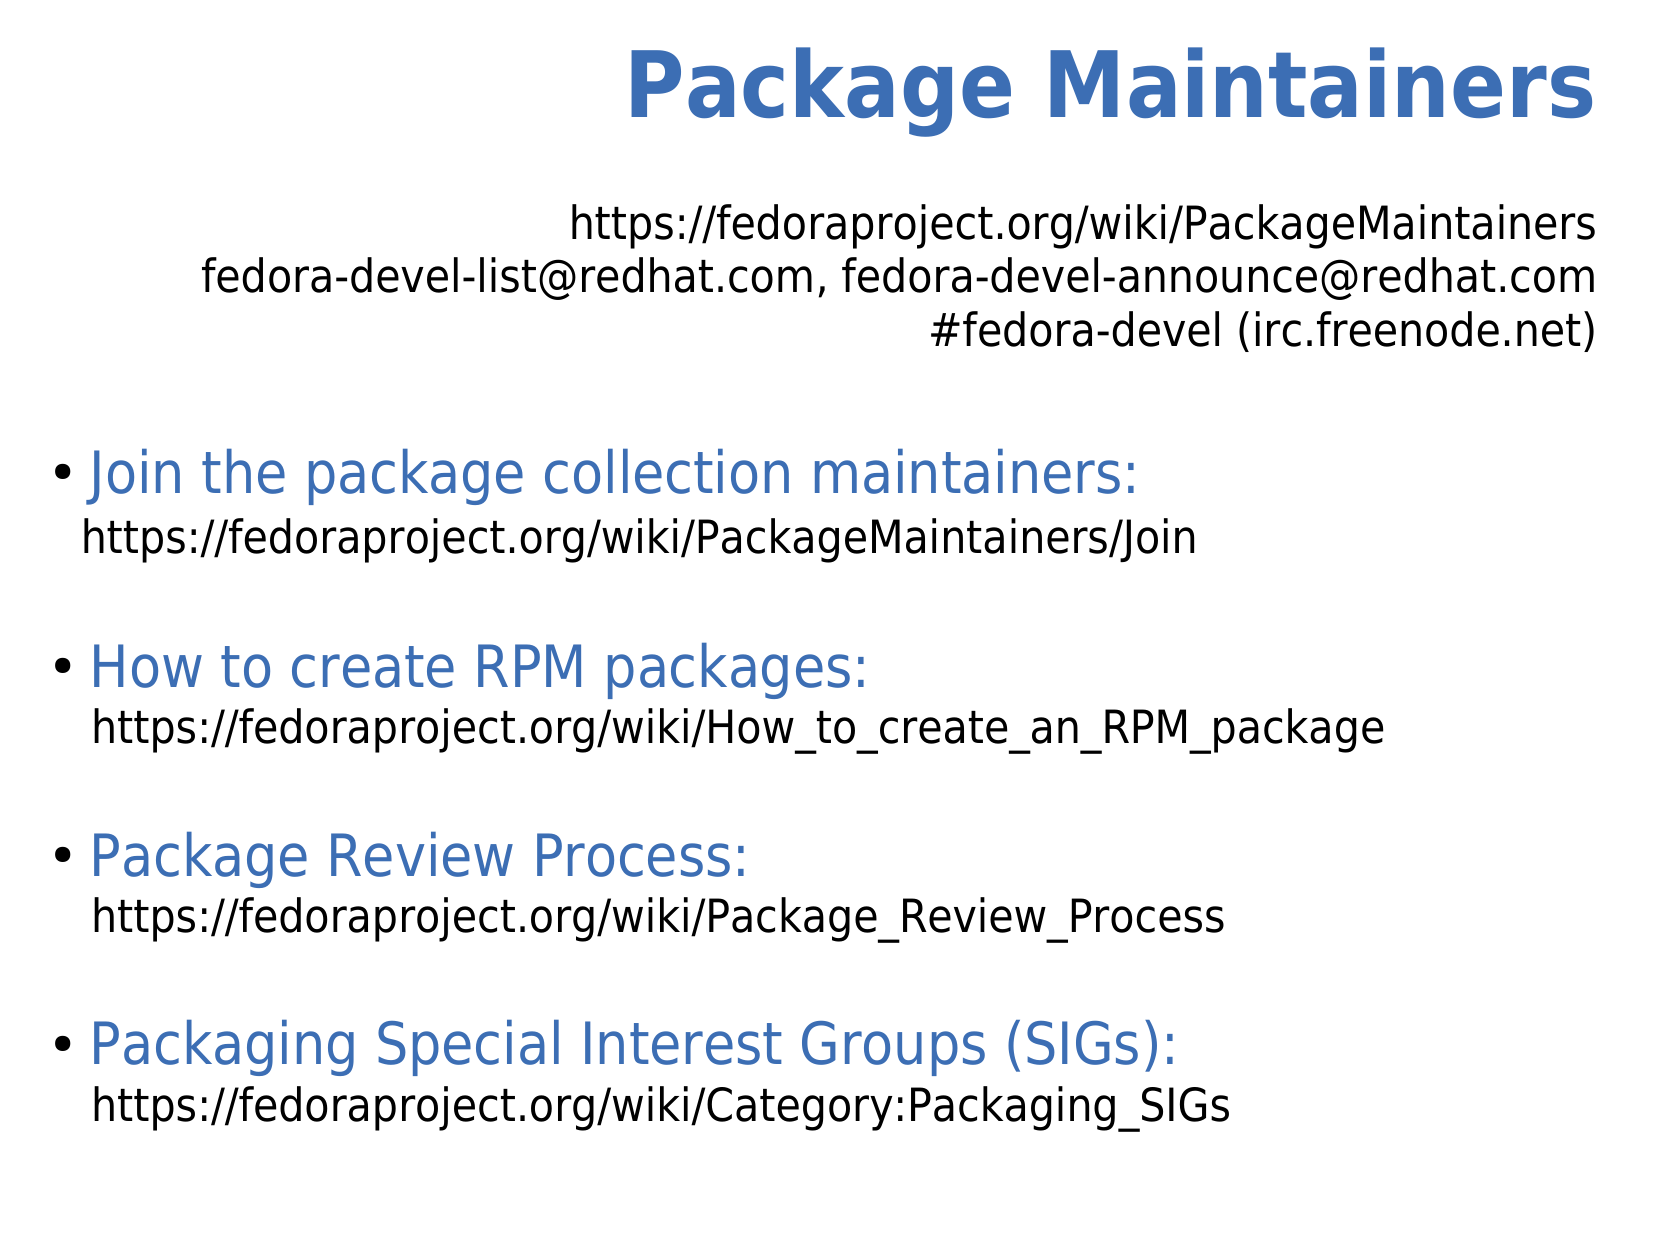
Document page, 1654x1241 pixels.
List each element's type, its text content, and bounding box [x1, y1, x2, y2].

text_box Join the package collection maintainers: https://fedoraproject.org/wiki/PackageMaintainers/Join How to create RPM packages: https://fedoraproject.org/wiki/How_to_create_an_RPM_package Package Review Process: https://fedoraproject.org/wiki/Package_Review_Process Packaging Special Interest Groups (SIGs): https://fedoraproject.org/wiki/Category:Packaging_SIGs [37, 432, 1613, 1140]
text_box Package Maintainers https://fedoraproject.org/wiki/PackageMaintainers fedora-devel-list@redhat.com, fedora-devel-announce@redhat.com #fedora-devel (irc.freenode.net) [0, 24, 1613, 365]
